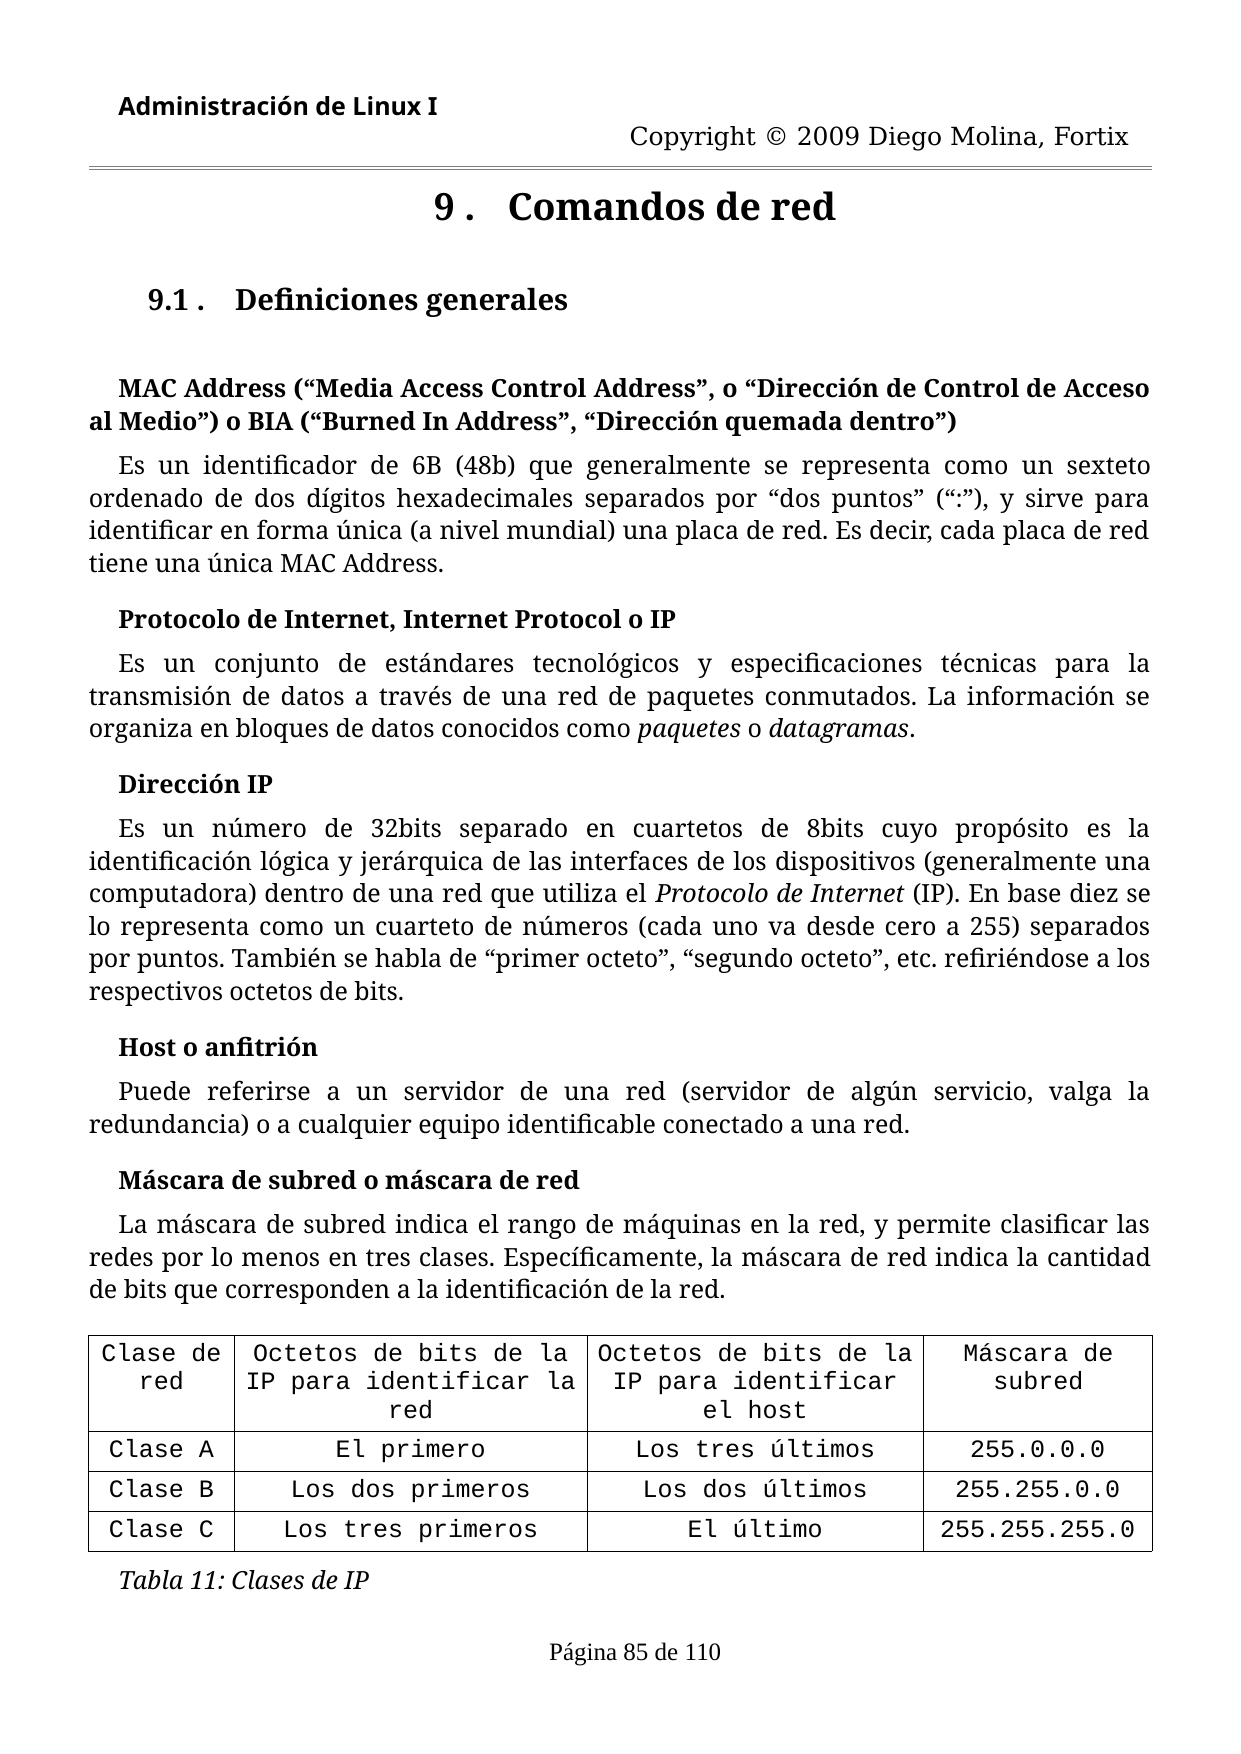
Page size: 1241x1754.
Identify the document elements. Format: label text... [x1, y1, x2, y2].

text Es un número de 32bits separado en cuartetos de 8bits cuyo propósito es la identificación lógica y jerárquica de las interfaces de los dispositivos (generalmente una computadora) dentro de una red que utiliza el Protocolo de Internet (IP). En base diez se lo representa como un cuarteto de números (cada uno va desde cero a 255) separados por puntos. También se habla de “primer octeto”, “segundo octeto”, etc. refiriéndose a los respectivos octetos de bits. [88, 812, 1152, 1007]
table_cell 255.255.0.0 [924, 1472, 1152, 1511]
table_cell El último [588, 1512, 923, 1551]
text Host o anfitrión [88, 1031, 1152, 1063]
text Máscara de subred o máscara de red [88, 1163, 1152, 1196]
text Es un conjunto de estándares tecnológicos y especificaciones técnicas para la transmisión de datos a través de una red de paquetes conmutados. La información se organiza en bloques de datos conocidos como paquetes o datagramas. [88, 646, 1152, 744]
table_cell Los dos últimos [588, 1472, 923, 1511]
text Dirección IP [88, 768, 1152, 800]
table_header Octetos de bits de la IP para identificar la red [235, 1336, 587, 1431]
text MAC Address (“Media Access Control Address”, o “Dirección de Control de Acceso al Medio”) o BIA (“Burned In Address”, “Dirección quemada dentro”) [88, 372, 1152, 437]
text Protocolo de Internet, Internet Protocol o IP [88, 602, 1152, 635]
subtitle Definiciones generales [88, 279, 1152, 319]
table_header Clase de red [89, 1336, 234, 1431]
table_cell Clase C [89, 1512, 234, 1551]
table_cell Los tres últimos [588, 1432, 923, 1471]
text Es un identificador de 6B (48b) que generalmente se representa como un sexteto ordenado de dos dígitos hexadecimales separados por “dos puntos” (“:”), y sirve para identificar en forma única (a nivel mundial) una placa de red. Es decir, cada placa de red tiene una única MAC Address. [88, 448, 1152, 578]
table_header Máscara de subred [924, 1336, 1152, 1431]
table_cell Los dos primeros [235, 1472, 587, 1511]
table_cell 255.255.255.0 [924, 1512, 1152, 1551]
text La máscara de subred indica el rango de máquinas en la red, y permite clasificar las redes por lo menos en tres clases. Específicamente, la máscara de red indica la cantidad de bits que corresponden a la identificación de la red. [88, 1208, 1152, 1305]
subtitle Comandos de red [88, 181, 1152, 232]
table_cell Clase A [89, 1432, 234, 1471]
text Puede referirse a un servidor de una red (servidor de algún servicio, valga la redundancia) o a cualquier equipo identificable conectado a una red. [88, 1075, 1152, 1140]
table_cell 255.0.0.0 [924, 1432, 1152, 1471]
table_cell Los tres primeros [235, 1512, 587, 1551]
table_cell Clase B [89, 1472, 234, 1511]
text Tabla 11: Clases de IP [88, 1563, 1152, 1596]
table_cell El primero [235, 1432, 587, 1471]
table_header Octetos de bits de la IP para identificar el host [588, 1336, 923, 1431]
